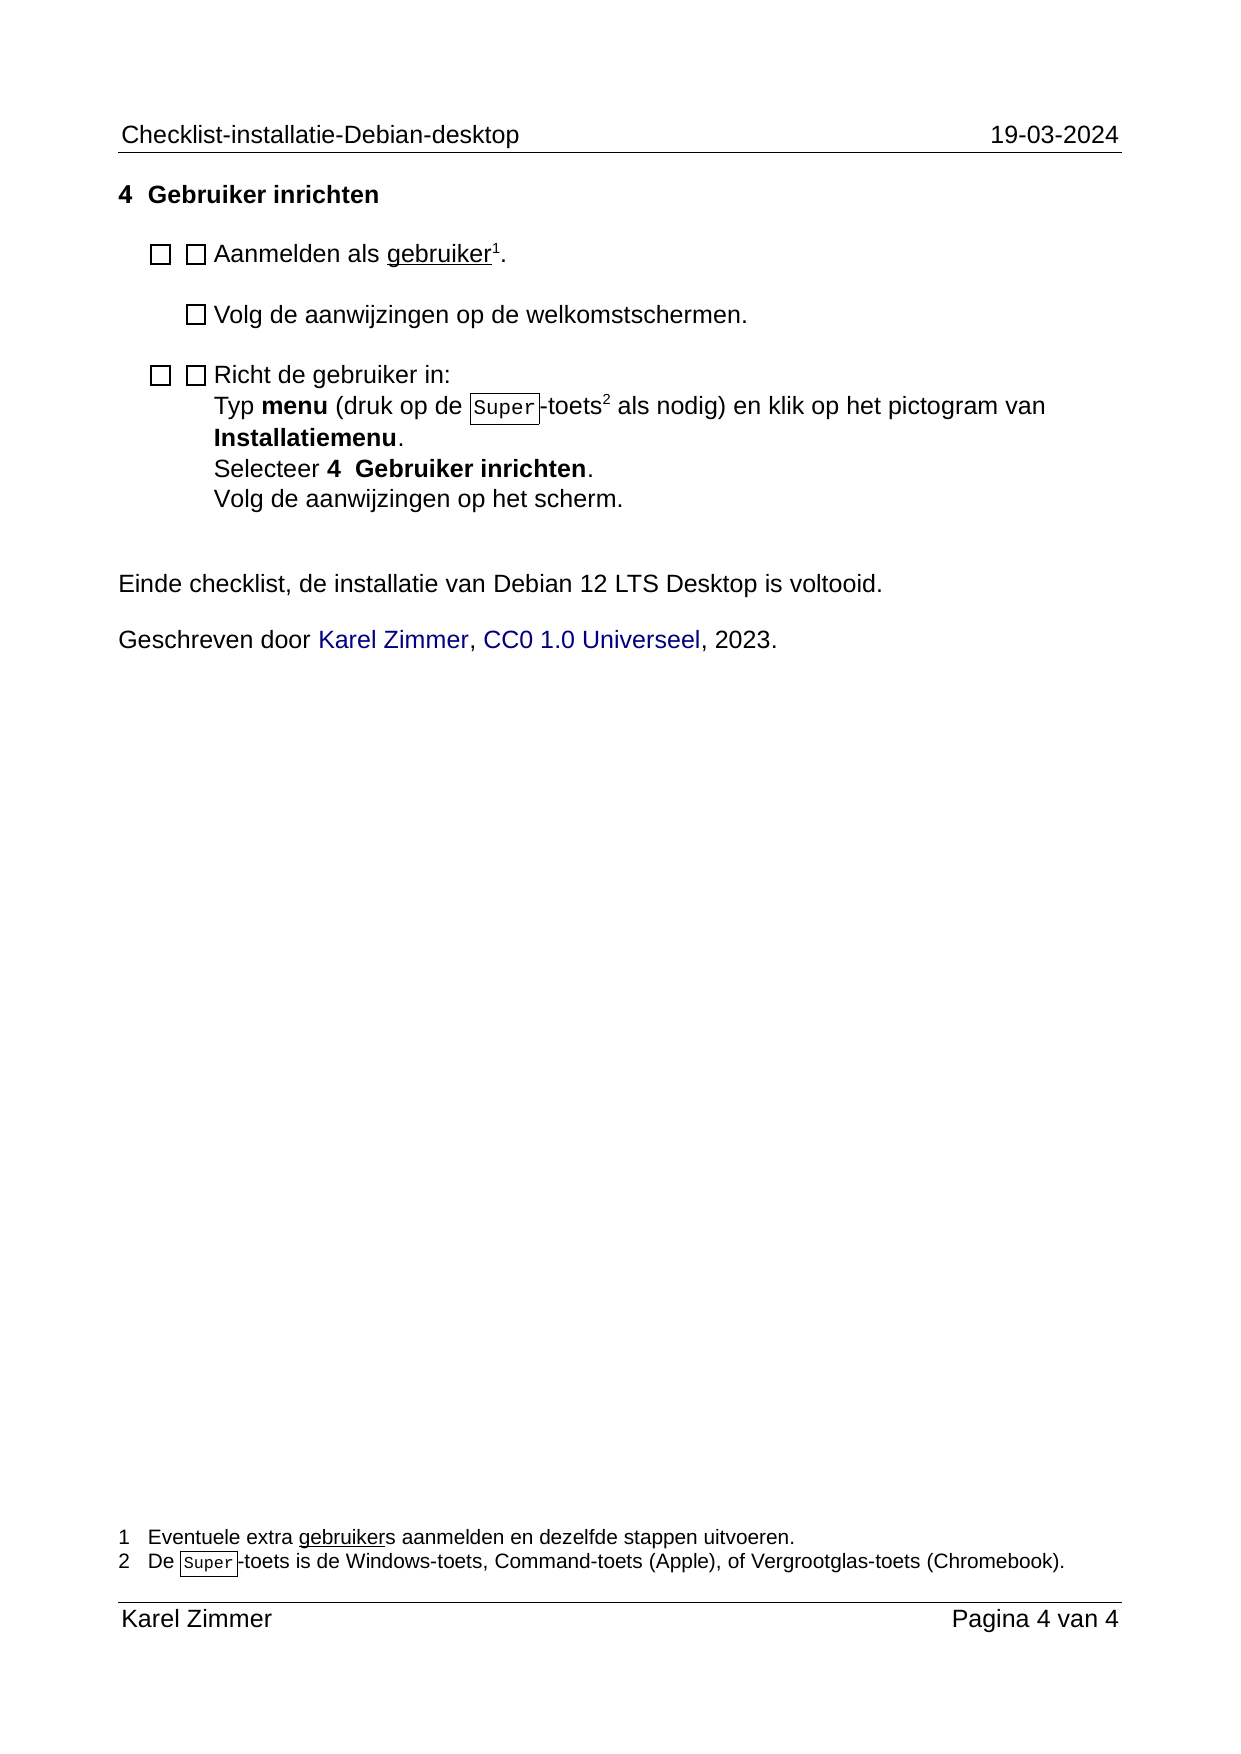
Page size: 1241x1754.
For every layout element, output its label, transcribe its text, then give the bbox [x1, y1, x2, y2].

table_cell [142, 330, 177, 360]
table_cell [118, 330, 142, 360]
table_header [142, 239, 177, 269]
table_cell [177, 269, 213, 300]
text Geschreven door Karel Zimmer, CC0 1.0 Universeel, 2023. [118, 626, 1122, 654]
table_cell [142, 484, 177, 514]
table_header [177, 239, 213, 269]
list Gebruiker inrichten [118, 177, 1122, 211]
table_cell [213, 330, 1122, 360]
table_cell Volg de aanwijzingen op het scherm. [213, 484, 1122, 514]
table_cell [213, 269, 1122, 300]
table_cell [142, 360, 177, 391]
table_cell Richt de gebruiker in: [213, 360, 1122, 391]
table_cell [118, 300, 142, 330]
table_cell [177, 484, 213, 514]
text Einde checklist, de installatie van Debian 12 LTS Desktop is voltooid. [118, 570, 1122, 598]
table_cell [118, 269, 142, 300]
table_cell [118, 360, 142, 391]
table_cell [177, 360, 213, 391]
table_cell [142, 269, 177, 300]
table_cell [177, 330, 213, 360]
table_cell [118, 454, 142, 484]
table_cell [142, 454, 177, 484]
table_cell [142, 300, 177, 330]
table_cell Selecteer 4 Gebruiker inrichten. [213, 454, 1122, 484]
table_header Aanmelden als gebruiker. [213, 239, 1122, 269]
table_cell [118, 484, 142, 514]
table_cell [118, 391, 142, 453]
table_header [118, 239, 142, 269]
table_cell Volg de aanwijzingen op de welkomstschermen. [213, 300, 1122, 330]
table_cell [142, 391, 177, 453]
table_cell Typ menu (druk op de Super-toets als nodig) en klik op het pictogram van Installatiemenu. [213, 391, 1122, 453]
table_cell [177, 300, 213, 330]
table_cell [177, 454, 213, 484]
table_cell [177, 391, 213, 453]
